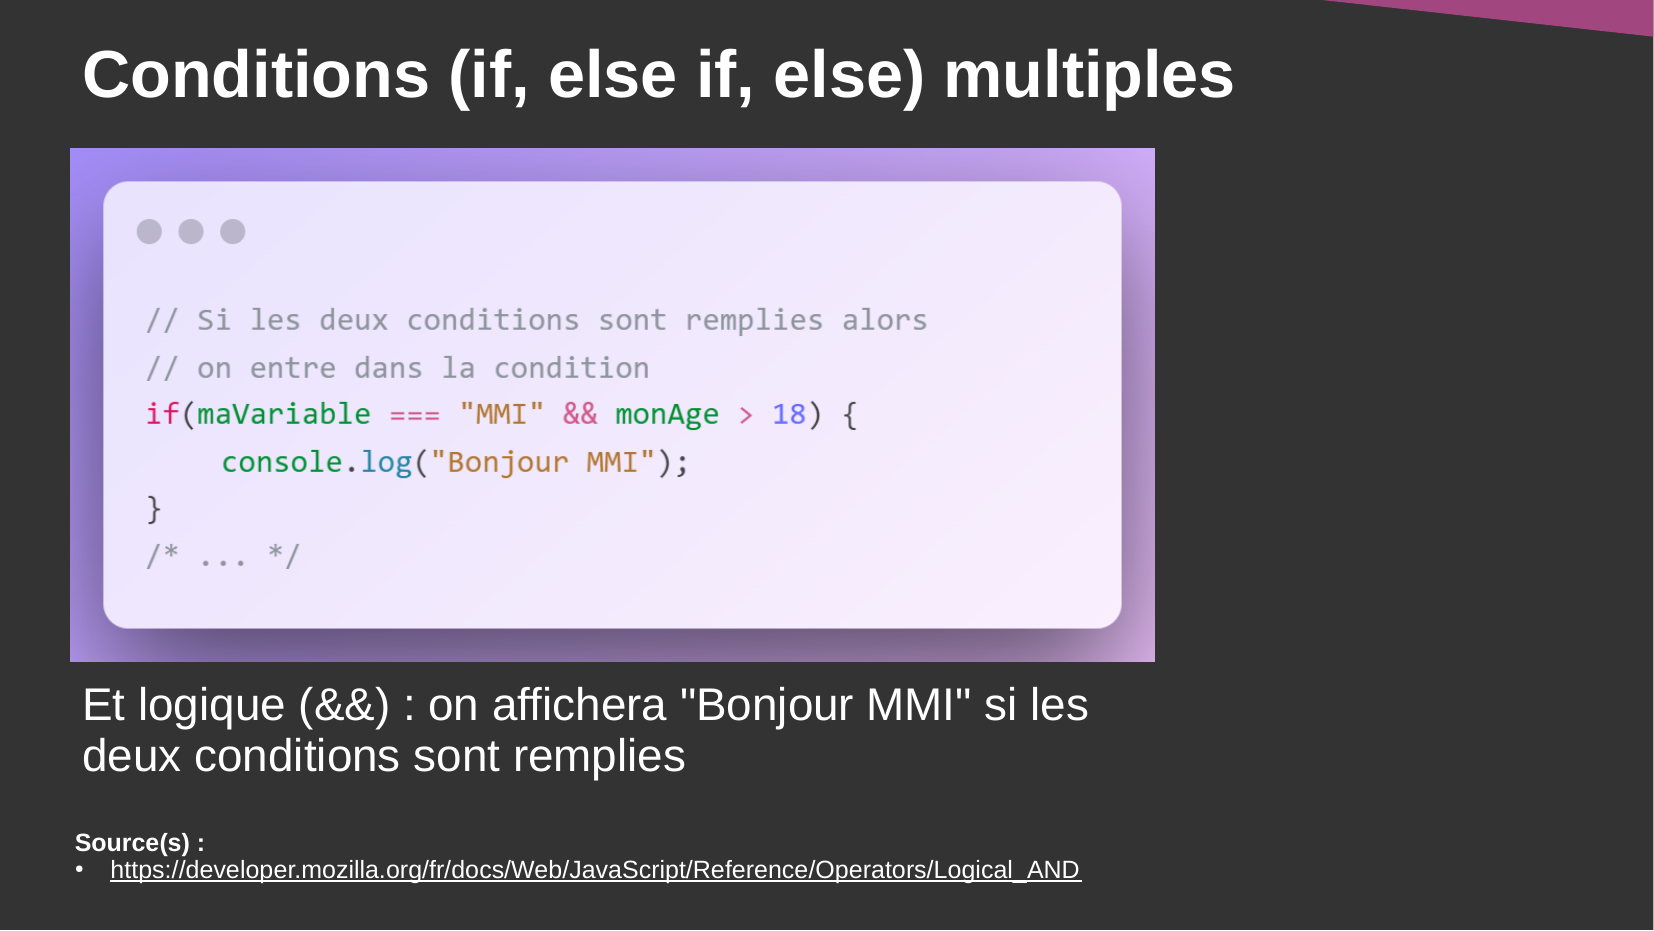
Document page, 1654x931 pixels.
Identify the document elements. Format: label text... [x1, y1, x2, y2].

title Et logique (&&) : on affichera "Bonjour MMI" si les deux conditions sont remplies [82, 678, 1193, 782]
text_box [1322, 0, 1654, 37]
title Conditions (if, else if, else) multiples [82, 37, 1571, 114]
picture [70, 148, 1155, 662]
text_box Source(s) : https://developer.mozilla.org/fr/docs/Web/JavaScript/Reference/Operators/Logical_AND [60, 820, 1583, 892]
